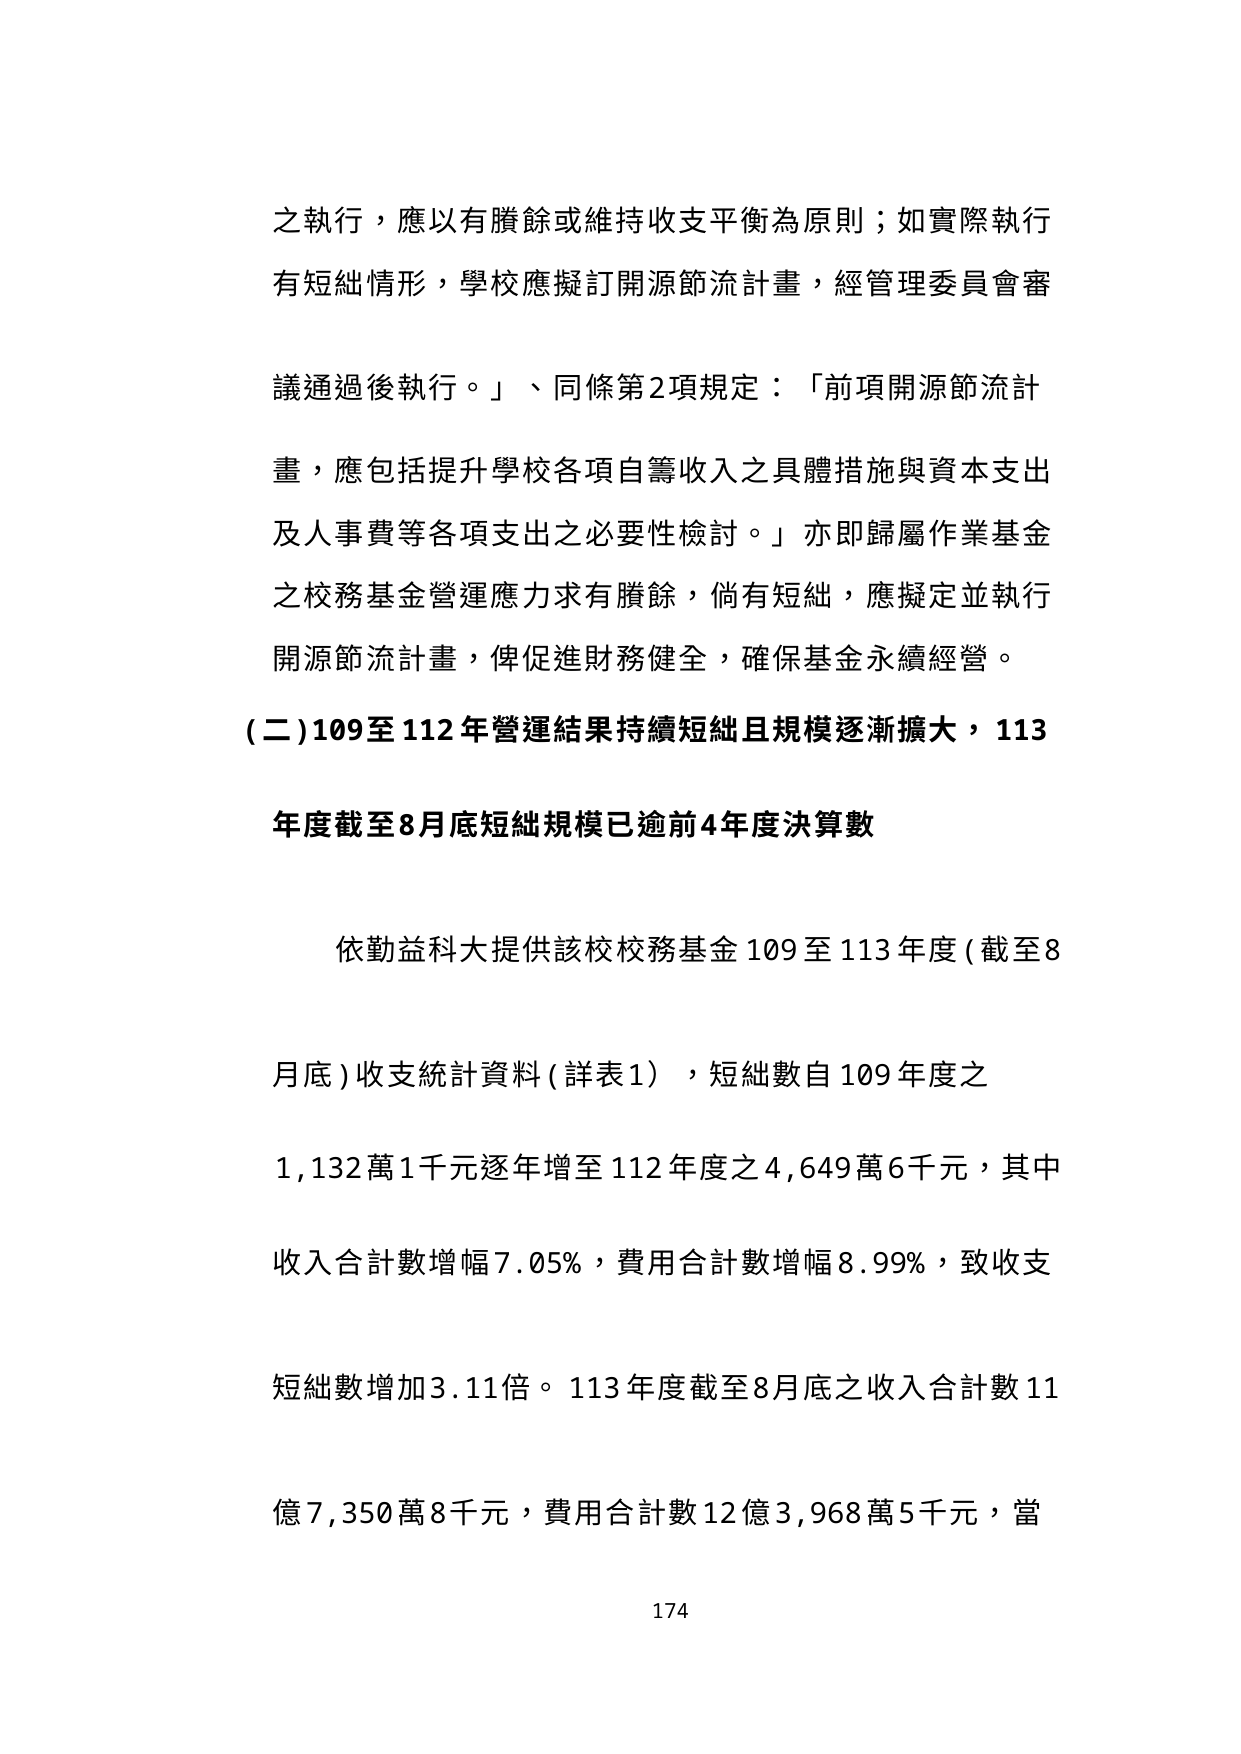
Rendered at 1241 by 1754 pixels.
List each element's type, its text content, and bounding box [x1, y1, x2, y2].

text 之執行，應以有賸餘或維持收支平衡為原則；如實際執行有短絀情形，學校應擬訂開源節流計畫，經管理委員會審議通過後執行。」、同條第2項規定：「前項開源節流計畫，應包括提升學校各項自籌收入之具體措施與資本支出及人事費等各項支出之必要性檢討。」亦即歸屬作業基金之校務基金營運應力求有賸餘，倘有短絀，應擬定並執行開源節流計畫，俾促進財務健全，確保基金永續經營。 [266, 177, 1063, 677]
text 依勤益科大提供該校校務基金109至113年度(截至8月底)收支統計資料(詳表1），短絀數自109年度之1,132萬1千元逐年增至112年度之4,649萬6千元，其中收入合計數增幅7.05%，費用合計數增幅8.99%，致收支短絀數增加3.11倍。113年度截至8月底之收入合計數11億7,350萬8千元，費用合計數12億3,968萬5千元，當 [266, 865, 1063, 1552]
text (二)109至112年營運結果持續短絀且規模逐漸擴大，113年度截至8月底短絀規模已逾前4年度決算數 [236, 677, 1063, 865]
